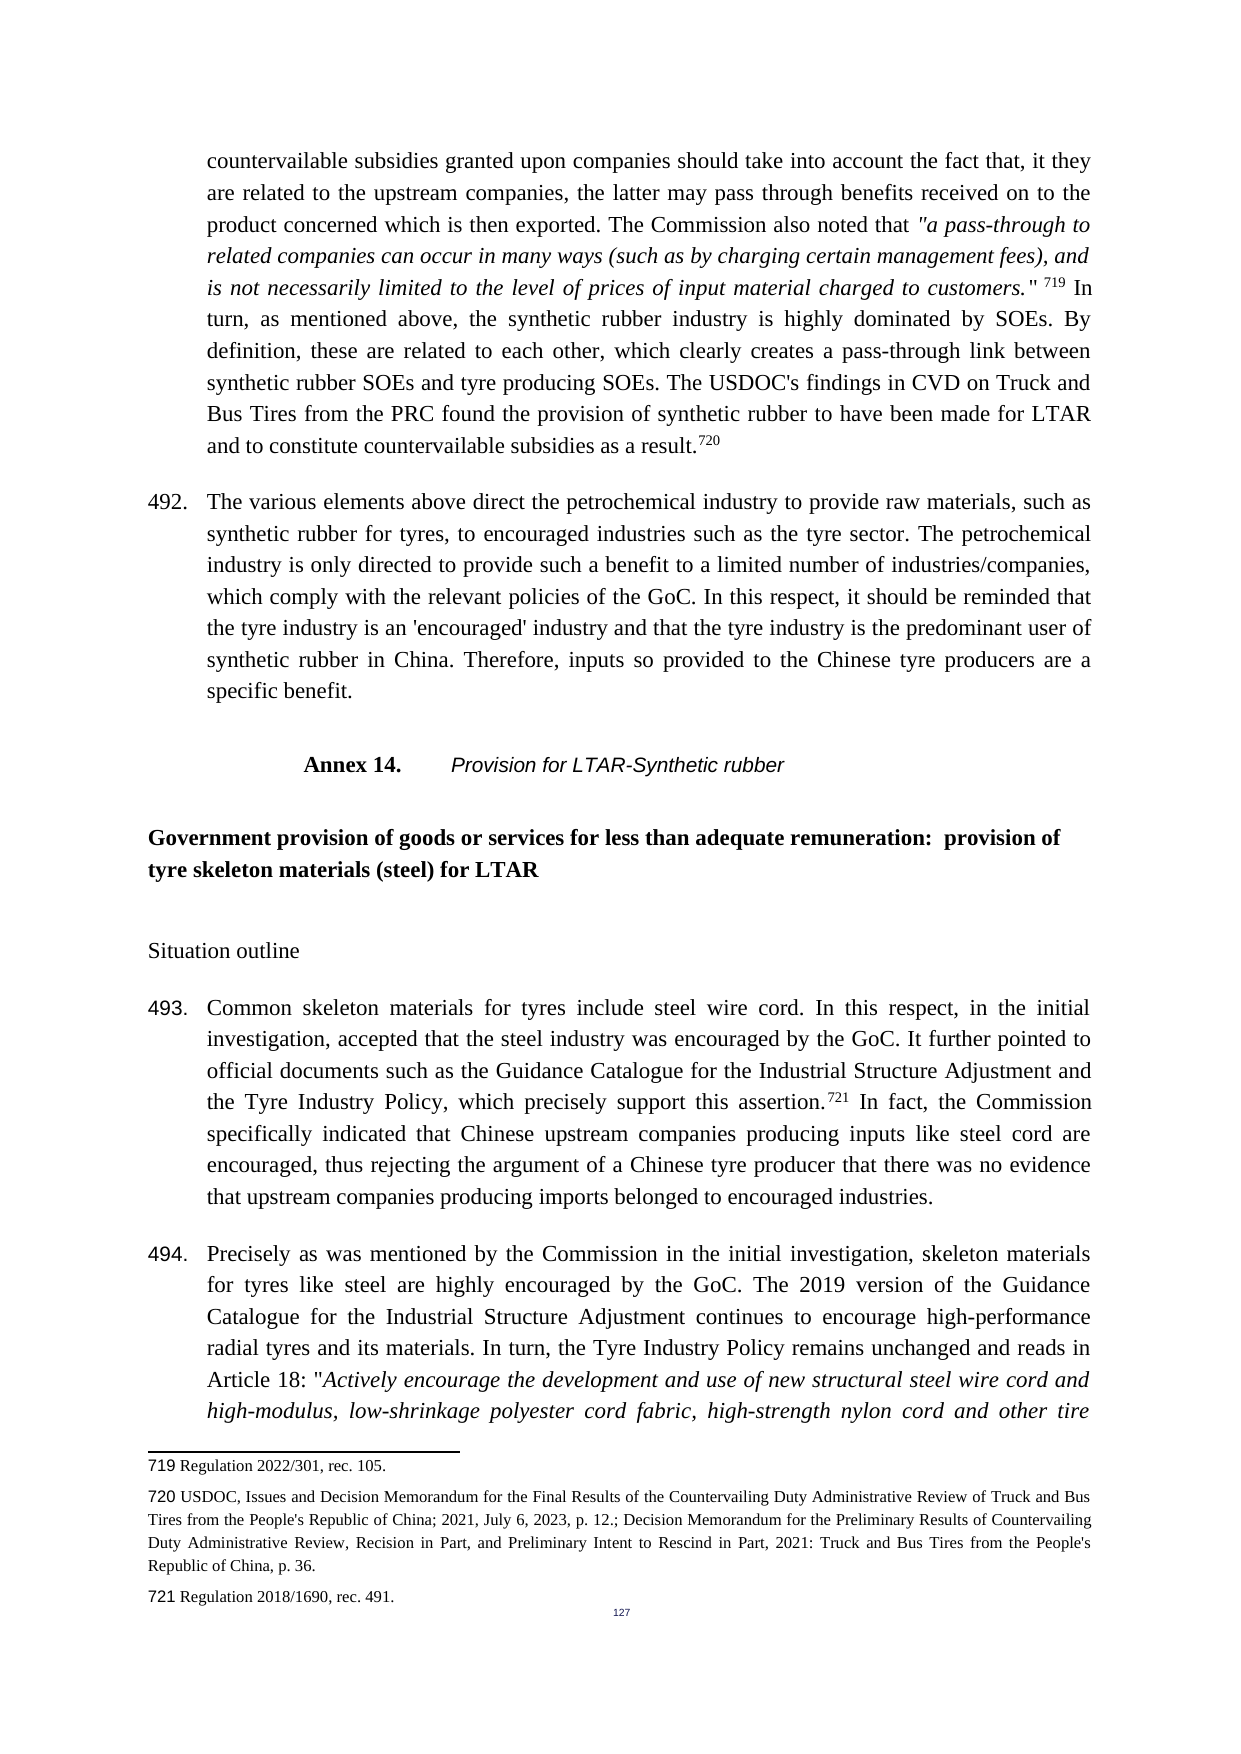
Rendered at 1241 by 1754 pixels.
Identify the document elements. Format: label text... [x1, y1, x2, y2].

subtitle Government provision of goods or services for less than adequate remuneration: provision of tyre skeleton materials (steel) for LTAR [148, 824, 1093, 882]
list countervailable subsidies granted upon companies should take into account the fact that, it they are related to the upstream companies, the latter may pass through benefits received on to the product concerned which is then exported. The Commission also noted that "a pass-through to related companies can occur in many ways (such as by charging certain management fees), and is not necessarily limited to the level of prices of input material charged to customers." In turn, as mentioned above, the synthetic rubber industry is highly dominated by SOEs. By definition, these are related to each other, which clearly creates a pass-through link between synthetic rubber SOEs and tyre producing SOEs. The USDOC's findings in CVD on Truck and Bus Tires from the PRC found the provision of synthetic rubber to have been made for LTAR and to constitute countervailable subsidies as a result. [148, 148, 1093, 458]
list Provision for LTAR-Synthetic rubber [303, 751, 1093, 777]
list Precisely as was mentioned by the Commission in the initial investigation, skeleton materials for tyres like steel are highly encouraged by the GoC. The 2019 version of the Guidance Catalogue for the Industrial Structure Adjustment continues to encourage high-performance radial tyres and its materials. In turn, the Tyre Industry Policy remains unchanged and reads in Article 18: "Actively encourage the development and use of new structural steel wire cord and high-modulus, low-shrinkage polyester cord fabric, high-strength nylon cord and other tire [148, 1240, 1093, 1424]
subtitle Situation outline [148, 937, 1093, 963]
list The various elements above direct the petrochemical industry to provide raw materials, such as synthetic rubber for tyres, to encouraged industries such as the tyre sector. The petrochemical industry is only directed to provide such a benefit to a limited number of industries/companies, which comply with the relevant policies of the GoC. In this respect, it should be reminded that the tyre industry is an 'encouraged' industry and that the tyre industry is the predominant user of synthetic rubber in China. Therefore, inputs so provided to the Chinese tyre producers are a specific benefit. [148, 488, 1093, 704]
list Common skeleton materials for tyres include steel wire cord. In this respect, in the initial investigation, accepted that the steel industry was encouraged by the GoC. It further pointed to official documents such as the Guidance Catalogue for the Industrial Structure Adjustment and the Tyre Industry Policy, which precisely support this assertion. In fact, the Commission specifically indicated that Chinese upstream companies producing inputs like steel cord are encouraged, thus rejecting the argument of a Chinese tyre producer that there was no evidence that upstream companies producing imports belonged to encouraged industries. [148, 994, 1093, 1209]
list Regulation 2022/301, rec. 105. [148, 1456, 1093, 1475]
list Regulation 2018/1690, rec. 491. [148, 1587, 1093, 1606]
list USDOC, Issues and Decision Memorandum for the Final Results of the Countervailing Duty Administrative Review of Truck and Bus Tires from the People's Republic of China; 2021, July 6, 2023, p. 12.; Decision Memorandum for the Preliminary Results of Countervailing Duty Administrative Review, Recision in Part, and Preliminary Intent to Rescind in Part, 2021: Truck and Bus Tires from the People's Republic of China, p. 36. [148, 1487, 1093, 1575]
